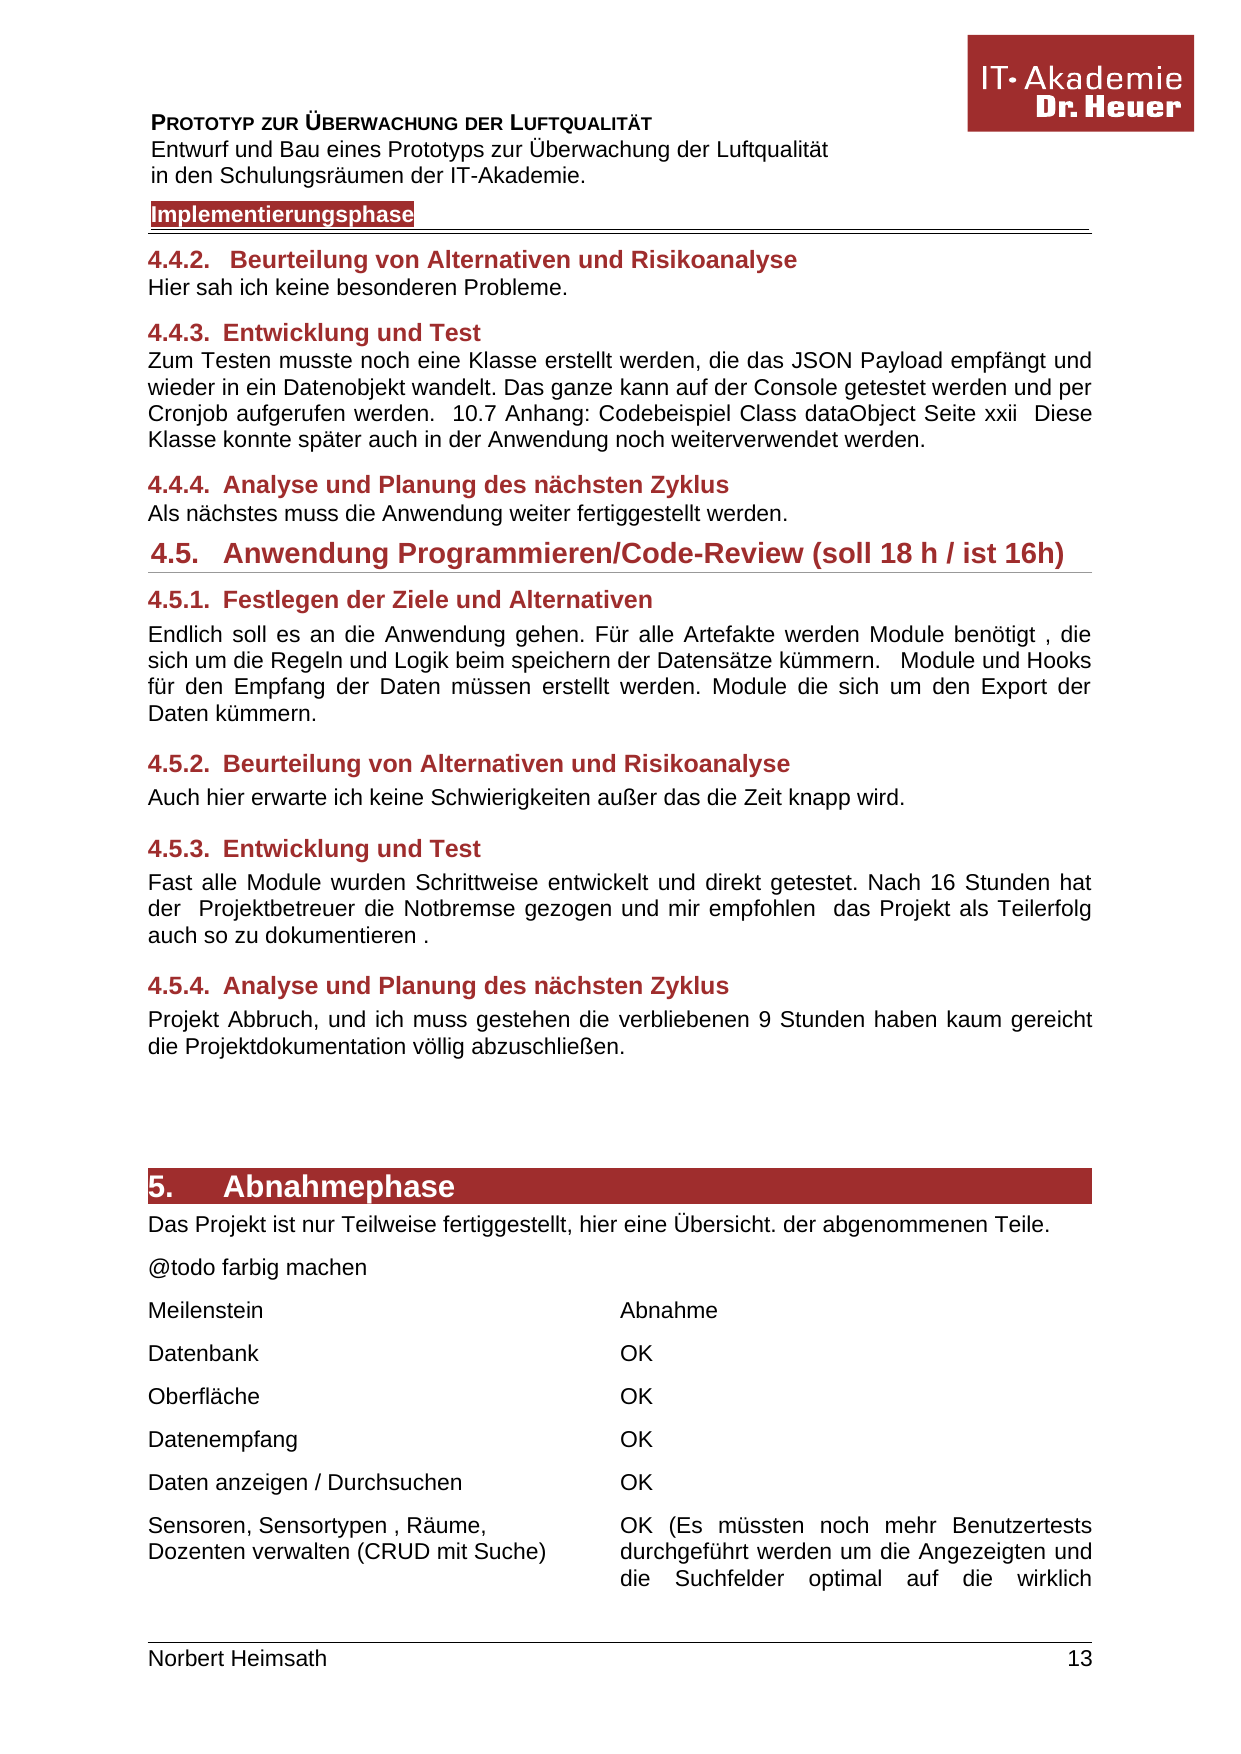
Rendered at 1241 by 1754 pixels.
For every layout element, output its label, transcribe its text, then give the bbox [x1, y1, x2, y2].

table_cell Sensoren, Sensortypen , Räume, Dozenten verwalten (CRUD mit Suche) [148, 1512, 620, 1591]
text Projekt Abbruch, und ich muss gestehen die verbliebenen 9 Stunden haben kaum gereicht die Projektdokumentation völlig abzuschließen. [148, 1006, 1092, 1059]
subtitle Abnahmephase [148, 1168, 1092, 1204]
table_cell OK [620, 1383, 1092, 1426]
table_cell Datenempfang [148, 1426, 620, 1469]
subtitle Anwendung Programmieren/Code-Review (soll 18 h / ist 16h) [148, 533, 1092, 572]
subtitle Beurteilung von Alternativen und Risikoanalyse [148, 245, 1092, 274]
subtitle Analyse und Planung des nächsten Zyklus [148, 971, 1092, 1000]
table_cell Daten anzeigen / Durchsuchen [148, 1469, 620, 1512]
text Hier sah ich keine besonderen Probleme. [148, 274, 1092, 301]
table_header Abnahme [620, 1297, 1092, 1340]
text Endlich soll es an die Anwendung gehen. Für alle Artefakte werden Module benötigt , die sich um die Regeln und Logik beim speichern der Datensätze kümmern. Module und Hooks für den Empfang der Daten müssen erstellt werden. Module die sich um den Export der Daten kümmern. [148, 621, 1092, 726]
table_cell Datenbank [148, 1340, 620, 1383]
table_cell OK (Es müssten noch mehr Benutzertests durchgeführt werden um die Angezeigten und die Suchfelder optimal auf die wirklich [620, 1512, 1092, 1591]
text @todo farbig machen [148, 1254, 1092, 1280]
table_cell Oberfläche [148, 1383, 620, 1426]
text Das Projekt ist nur Teilweise fertiggestellt, hier eine Übersicht. der abgenommenen Teile. [148, 1211, 1092, 1237]
subtitle Festlegen der Ziele und Alternativen [148, 585, 1092, 614]
text Auch hier erwarte ich keine Schwierigkeiten außer das die Zeit knapp wird. [148, 784, 1092, 811]
table_header Meilenstein [148, 1297, 620, 1340]
text Fast alle Module wurden Schrittweise entwickelt und direkt getestet. Nach 16 Stunden hat der Projektbetreuer die Notbremse gezogen und mir empfohlen das Projekt als Teilerfolg auch so zu dokumentieren . [148, 869, 1092, 948]
table_cell OK [620, 1426, 1092, 1469]
table_cell OK [620, 1469, 1092, 1512]
table_cell OK [620, 1340, 1092, 1383]
text Zum Testen musste noch eine Klasse erstellt werden, die das JSON Payload empfängt und wieder in ein Datenobjekt wandelt. Das ganze kann auf der Console getestet werden und per Cronjob aufgerufen werden. 10.7 Anhang: Codebeispiel Class dataObject Seite xxii Diese Klasse konnte später auch in der Anwendung noch weiterverwendet werden. [148, 347, 1092, 453]
text Als nächstes muss die Anwendung weiter fertiggestellt werden. [148, 499, 1092, 526]
subtitle Entwicklung und Test [148, 318, 1092, 347]
subtitle Beurteilung von Alternativen und Risikoanalyse [148, 749, 1092, 778]
subtitle Analyse und Planung des nächsten Zyklus [148, 470, 1092, 498]
subtitle Entwicklung und Test [148, 834, 1092, 862]
